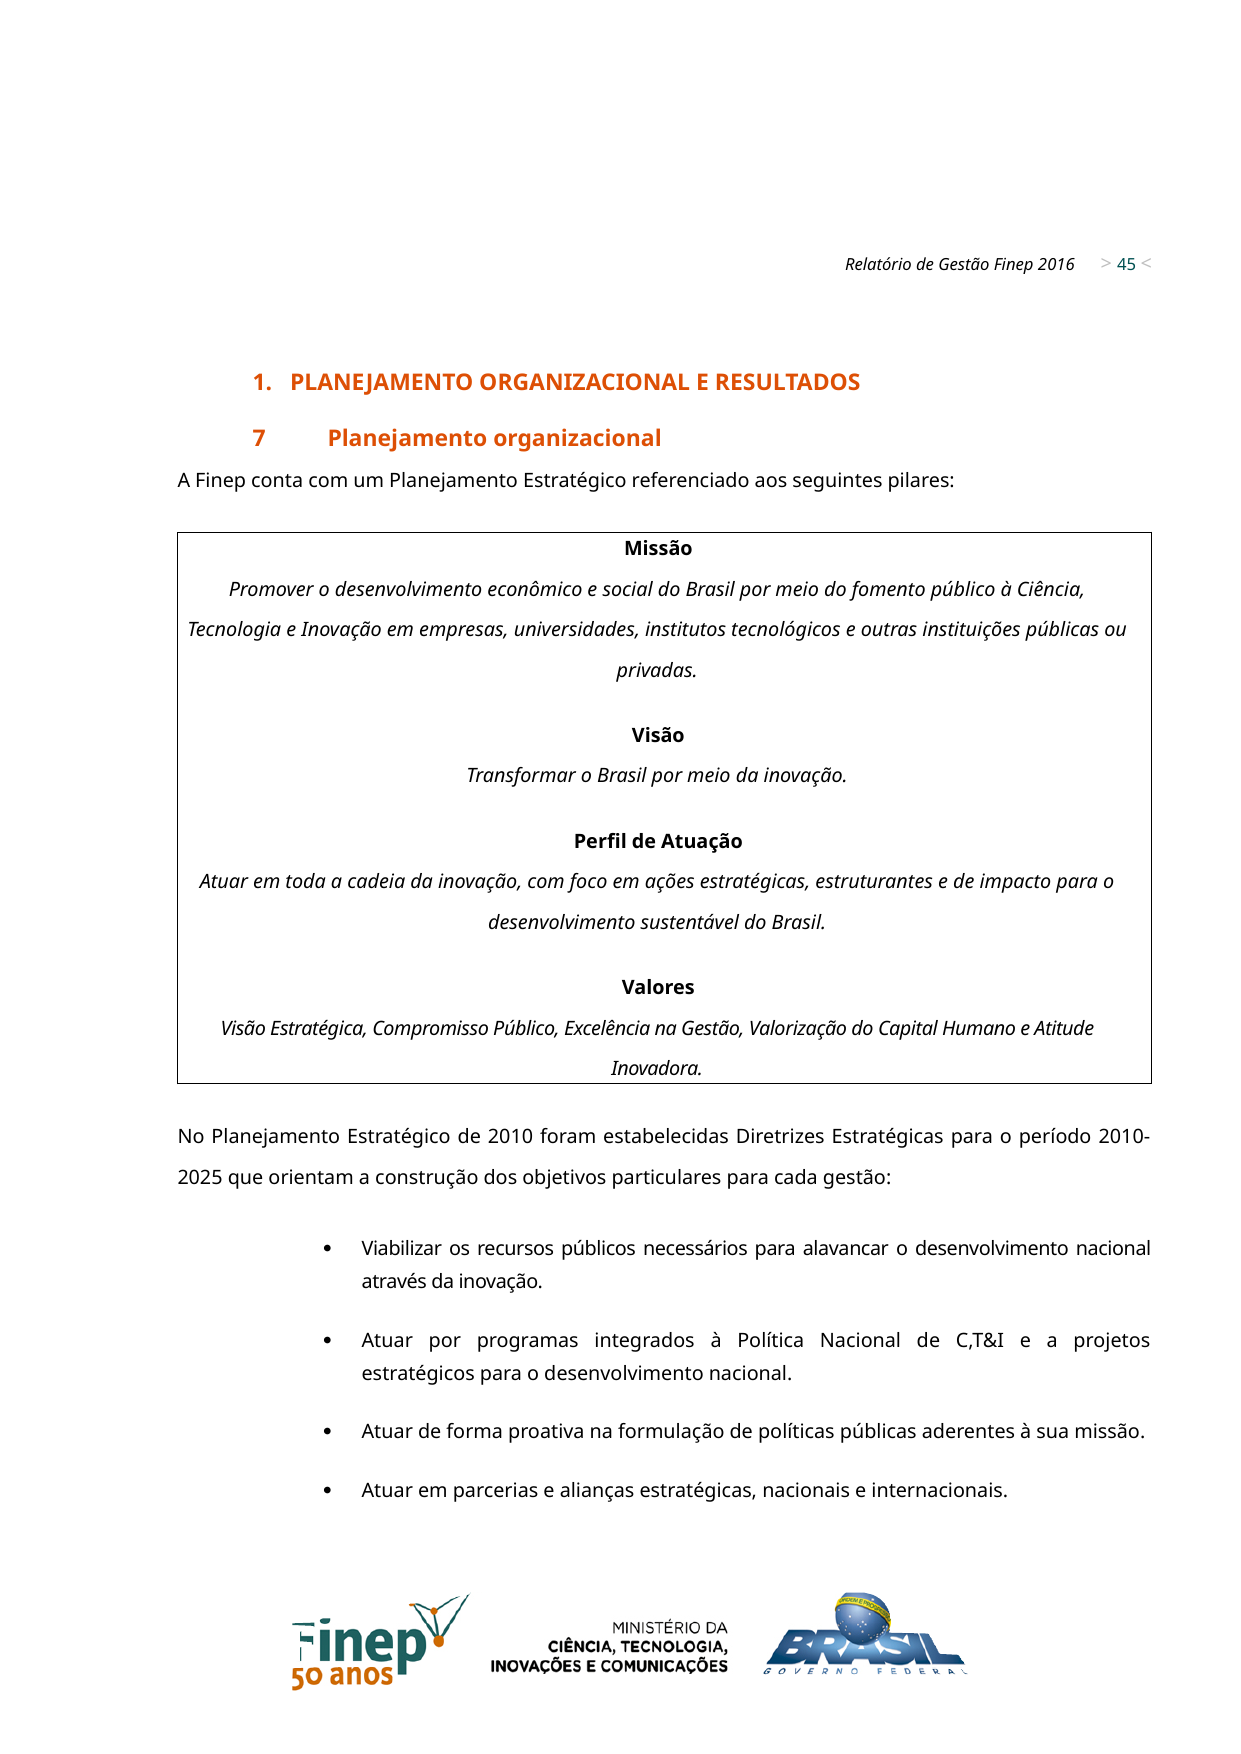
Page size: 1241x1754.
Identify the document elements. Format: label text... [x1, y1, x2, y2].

text A Finep conta com um Planejamento Estratégico referenciado aos seguintes pilares: [177, 466, 1152, 493]
list Viabilizar os recursos públicos necessários para alavancar o desenvolvimento nacional através da inovação. [324, 1229, 1152, 1295]
list Atuar de forma proativa na formulação de políticas públicas aderentes à sua missão. [324, 1412, 1152, 1445]
subtitle Planejamento organizacional [252, 422, 1152, 454]
text No Planejamento Estratégico de 2010 foram estabelecidas Diretrizes Estratégicas para o período 2010-2025 que orientam a construção dos objetivos particulares para cada gestão: [177, 1123, 1152, 1190]
text Transformar o Brasil por meio da inovação. [178, 759, 1151, 789]
text Visão Estratégica, Compromisso Público, Excelência na Gestão, Valorização do Capital Humano e Atitude Inovadora. [178, 1011, 1151, 1083]
text Missão [178, 533, 1151, 562]
text Visão [178, 718, 1151, 748]
text Promover o desenvolvimento econômico e social do Brasil por meio do fomento público à Ciência, Tecnologia e Inovação em empresas, universidades, institutos tecnológicos e outras instituições públicas ou privadas. [178, 572, 1151, 683]
list Atuar em parcerias e alianças estratégicas, nacionais e internacionais. [324, 1470, 1152, 1504]
text Perfil de Atuação [178, 824, 1151, 854]
text Valores [178, 970, 1151, 1000]
text Atuar em toda a cadeia da inovação, com foco em ações estratégicas, estruturantes e de impacto para o desenvolvimento sustentável do Brasil. [178, 864, 1151, 935]
list Atuar por programas integrados à Política Nacional de C,T&I e a projetos estratégicos para o desenvolvimento nacional. [324, 1320, 1152, 1387]
list PLANEJAMENTO ORGANIZACIONAL E RESULTADOS [252, 366, 1152, 397]
